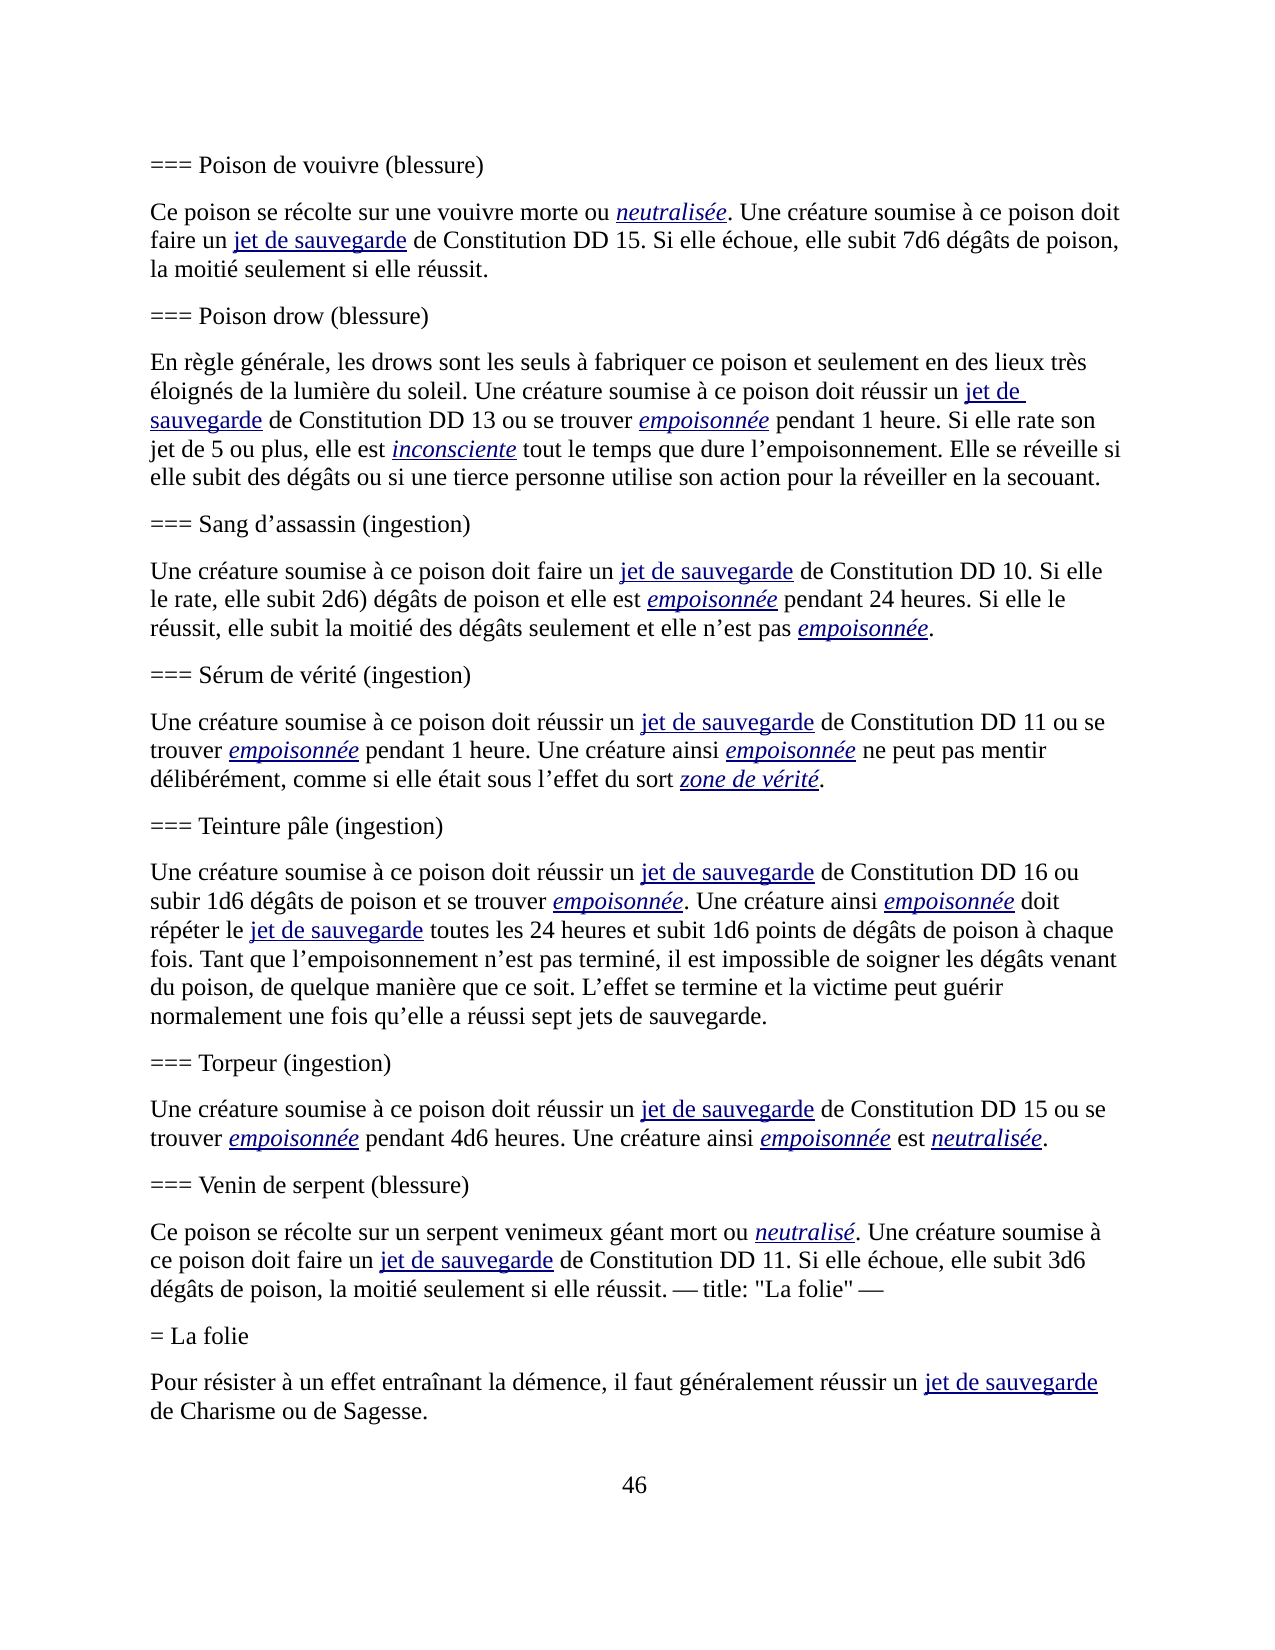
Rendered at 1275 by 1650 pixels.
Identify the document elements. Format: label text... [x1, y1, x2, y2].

text En règle générale, les drows sont les seuls à fabriquer ce poison et seulement en des lieux très éloignés de la lumière du soleil. Une créature soumise à ce poison doit réussir un jet de sauvegarde de Constitution DD 13 ou se trouver empoisonnée pendant 1 heure. Si elle rate son jet de 5 ou plus, elle est inconsciente tout le temps que dure l’empoisonnement. Elle se réveille si elle subit des dégâts ou si une tierce personne utilise son action pour la réveiller en la secouant. [150, 347, 1125, 491]
text === Sang d’assassin (ingestion) [150, 509, 1125, 538]
text Une créature soumise à ce poison doit réussir un jet de sauvegarde de Constitution DD 11 ou se trouver empoisonnée pendant 1 heure. Une créature ainsi empoisonnée ne peut pas mentir délibérément, comme si elle était sous l’effet du sort zone de vérité. [150, 707, 1125, 793]
text = La folie [150, 1321, 1125, 1349]
text === Teinture pâle (ingestion) [150, 811, 1125, 839]
text === Poison drow (blessure) [150, 301, 1125, 329]
text === Torpeur (ingestion) [150, 1048, 1125, 1077]
text Ce poison se récolte sur un serpent venimeux géant mort ou neutralisé. Une créature soumise à ce poison doit faire un jet de sauvegarde de Constitution DD 11. Si elle échoue, elle subit 3d6 dégâts de poison, la moitié seulement si elle réussit. — title: "La folie" — [150, 1217, 1125, 1303]
text Une créature soumise à ce poison doit faire un jet de sauvegarde de Constitution DD 10. Si elle le rate, elle subit 2d6) dégâts de poison et elle est empoisonnée pendant 24 heures. Si elle le réussit, elle subit la moitié des dégâts seulement et elle n’est pas empoisonnée. [150, 556, 1125, 642]
text === Venin de serpent (blessure) [150, 1170, 1125, 1199]
text === Sérum de vérité (ingestion) [150, 660, 1125, 689]
text Pour résister à un effet entraînant la démence, il faut généralement réussir un jet de sauvegarde de Charisme ou de Sagesse. [150, 1367, 1125, 1425]
text Une créature soumise à ce poison doit réussir un jet de sauvegarde de Constitution DD 16 ou subir 1d6 dégâts de poison et se trouver empoisonnée. Une créature ainsi empoisonnée doit répéter le jet de sauvegarde toutes les 24 heures et subit 1d6 points de dégâts de poison à chaque fois. Tant que l’empoisonnement n’est pas terminé, il est impossible de soigner les dégâts venant du poison, de quelque manière que ce soit. L’effet se termine et la victime peut guérir normalement une fois qu’elle a réussi sept jets de sauvegarde. [150, 857, 1125, 1030]
text Une créature soumise à ce poison doit réussir un jet de sauvegarde de Constitution DD 15 ou se trouver empoisonnée pendant 4d6 heures. Une créature ainsi empoisonnée est neutralisée. [150, 1094, 1125, 1152]
text Ce poison se récolte sur une vouivre morte ou neutralisée. Une créature soumise à ce poison doit faire un jet de sauvegarde de Constitution DD 15. Si elle échoue, elle subit 7d6 dégâts de poison, la moitié seulement si elle réussit. [150, 197, 1125, 283]
text === Poison de vouivre (blessure) [150, 150, 1125, 179]
